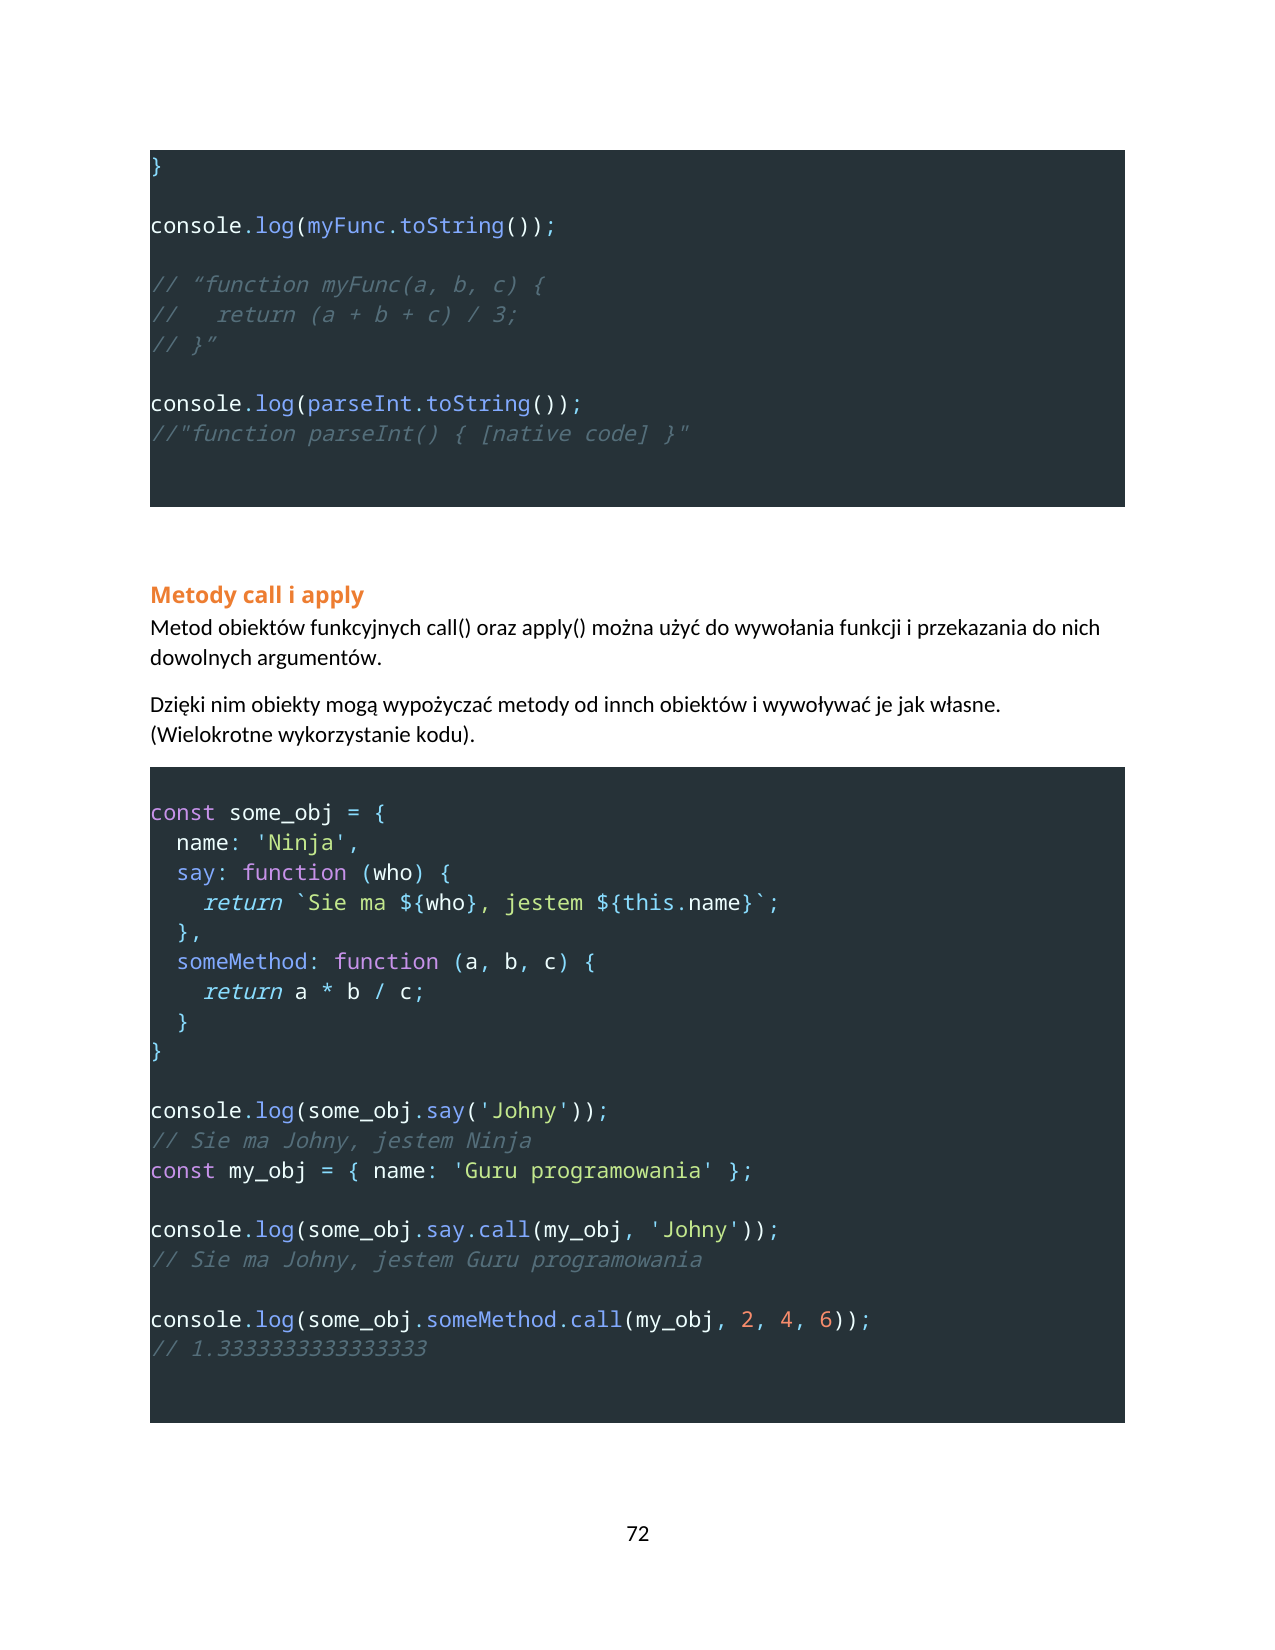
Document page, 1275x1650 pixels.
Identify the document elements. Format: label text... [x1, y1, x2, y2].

text // Sie ma Johny, jestem Ninja [150, 1125, 1125, 1154]
text // return (a + b + c) / 3; [150, 299, 1125, 329]
text // 1.3333333333333333 [150, 1333, 1125, 1363]
text console.log(parseInt.toString()); [150, 388, 1125, 418]
text const some_obj = { [150, 797, 1125, 827]
text } [150, 1006, 1125, 1035]
text console.log(some_obj.say('Johny')); [150, 1095, 1125, 1125]
text //"function parseInt() { [native code] }" [150, 418, 1125, 448]
text return `Sie ma ${who}, jestem ${this.name}`; [150, 886, 1125, 916]
text // }” [150, 329, 1125, 358]
text // “function myFunc(a, b, c) { [150, 269, 1125, 299]
text return a * b / c; [150, 976, 1125, 1006]
text }, [150, 916, 1125, 946]
text } [150, 1035, 1125, 1065]
text console.log(some_obj.say.call(my_obj, 'Johny')); [150, 1214, 1125, 1244]
text } [150, 150, 1125, 180]
text say: function (who) { [150, 857, 1125, 886]
text someMethod: function (a, b, c) { [150, 946, 1125, 976]
text Metod obiektów funkcyjnych call() oraz apply() można użyć do wywołania funkcji i przekazania do nich dowolnych argumentów. [150, 613, 1125, 671]
text console.log(some_obj.someMethod.call(my_obj, 2, 4, 6)); [150, 1303, 1125, 1333]
text console.log(myFunc.toString()); [150, 209, 1125, 239]
text Dzięki nim obiekty mogą wypożyczać metody od innch obiektów i wywoływać je jak własne. (Wielokrotne wykorzystanie kodu). [150, 690, 1125, 748]
text name: 'Ninja', [150, 827, 1125, 857]
text const my_obj = { name: 'Guru programowania' }; [150, 1154, 1125, 1184]
text // Sie ma Johny, jestem Guru programowania [150, 1244, 1125, 1274]
text Metody call i apply [150, 579, 1125, 611]
